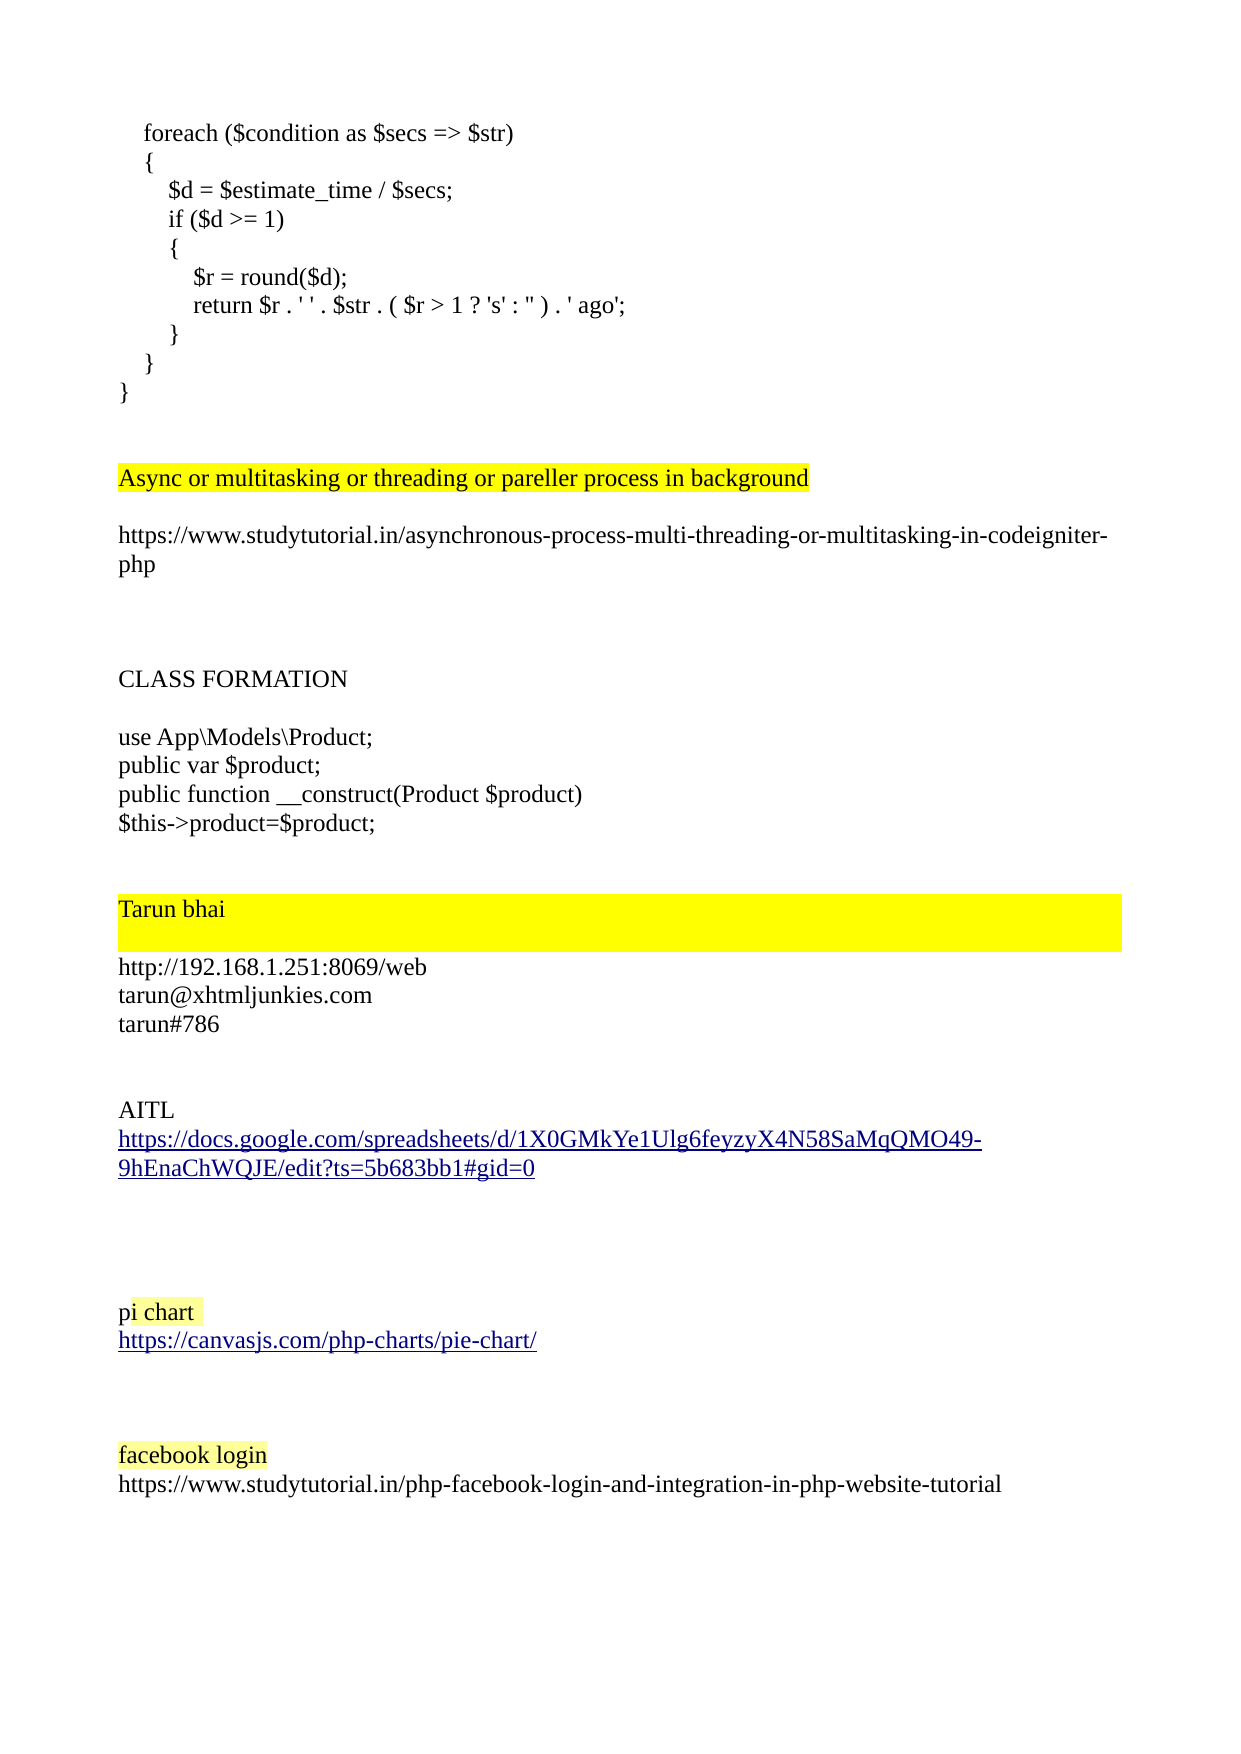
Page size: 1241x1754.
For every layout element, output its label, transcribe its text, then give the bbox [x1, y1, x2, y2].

text facebook login [118, 1441, 1122, 1469]
text tarun#786 [118, 1009, 1122, 1038]
text $this->product=$product; [118, 808, 1122, 837]
text } [118, 319, 1122, 348]
text https://canvasjs.com/php-charts/pie-chart/ [118, 1326, 1122, 1354]
text use App\Models\Product; [118, 722, 1122, 751]
text foreach ($condition as $secs => $str) [118, 118, 1122, 147]
text pi chart [118, 1297, 1122, 1326]
text } [118, 348, 1122, 377]
text return $r . ' ' . $str . ( $r > 1 ? 's' : '' ) . ' ago'; [118, 291, 1122, 319]
text https://www.studytutorial.in/php-facebook-login-and-integration-in-php-website-tutorial [118, 1469, 1122, 1498]
text $r = round($d); [118, 262, 1122, 291]
text { [118, 147, 1122, 176]
text } [118, 377, 1122, 406]
text $d = $estimate_time / $secs; [118, 176, 1122, 204]
text https://docs.google.com/spreadsheets/d/1X0GMkYe1Ulg6feyzyX4N58SaMqQMO49-9hEnaChWQJE/edit?ts=5b683bb1#gid=0 [118, 1124, 1122, 1182]
text http://192.168.1.251:8069/web [118, 952, 1122, 981]
text public function __construct(Product $product) [118, 779, 1122, 808]
text Tarun bhai [118, 894, 1122, 923]
text AITL [118, 1096, 1122, 1124]
text CLASS FORMATION [118, 664, 1122, 693]
text { [118, 233, 1122, 262]
text tarun@xhtmljunkies.com [118, 981, 1122, 1009]
text if ($d >= 1) [118, 204, 1122, 233]
text Async or multitasking or threading or pareller process in background [118, 463, 1122, 492]
text https://www.studytutorial.in/asynchronous-process-multi-threading-or-multitasking-in-codeigniter-php [118, 521, 1122, 578]
text public var $product; [118, 751, 1122, 779]
